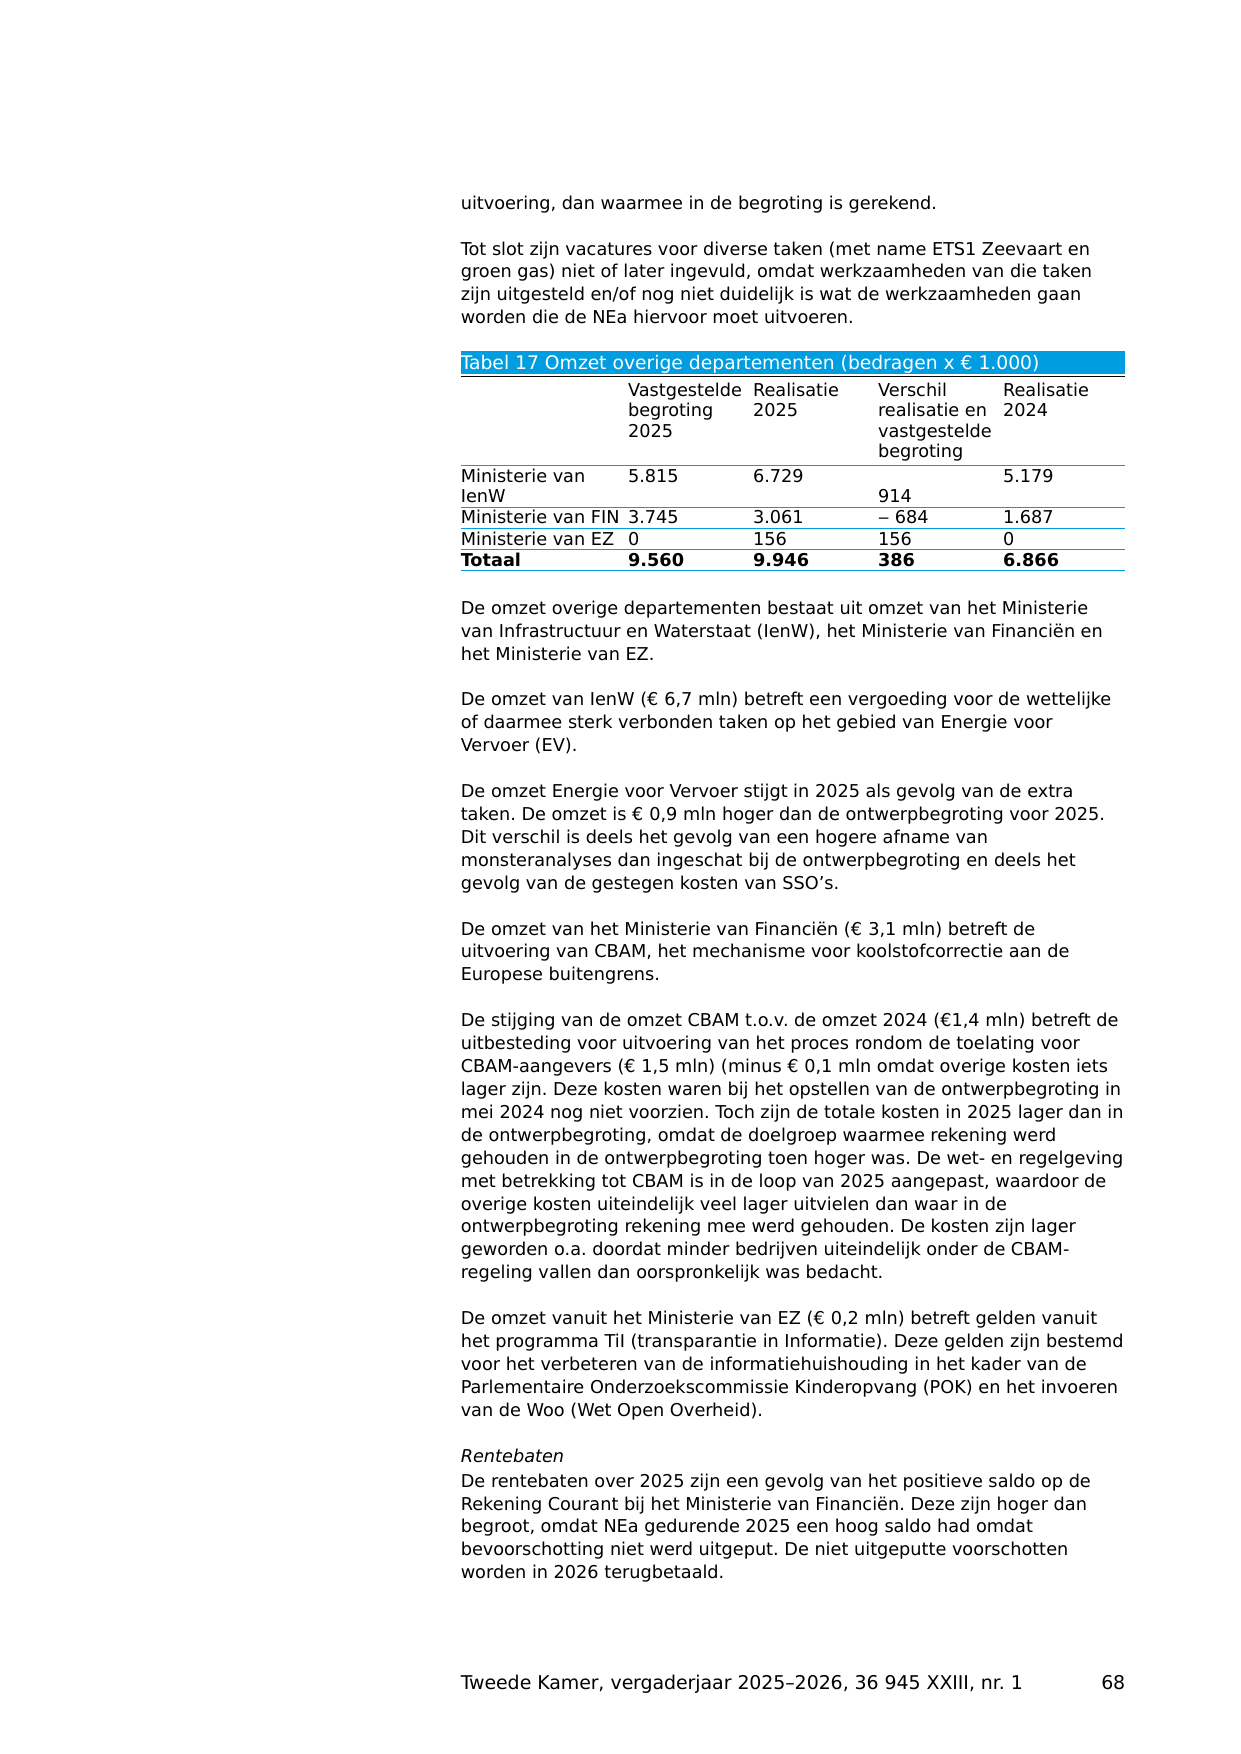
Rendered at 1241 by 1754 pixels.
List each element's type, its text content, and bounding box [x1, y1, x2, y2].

table_cell Realisatie 2025 [750, 377, 875, 465]
table_cell 6.729 [750, 466, 875, 507]
text De rentebaten over 2025 zijn een gevolg van het positieve saldo op de Rekening Courant bij het Ministerie van Financiën. Deze zijn hoger dan begroot, omdat NEa gedurende 2025 een hoog saldo had omdat bevoorschotting niet werd uitgeput. De niet uitgeputte voorschotten worden in 2026 terugbetaald. [461, 1469, 1125, 1583]
text uitvoering, dan waarmee in de begroting is gerekend. [461, 191, 1125, 214]
text De omzet van IenW (€ 6,7 mln) betreft een vergoeding voor de wettelijke of daarmee sterk verbonden taken op het gebied van Energie voor Vervoer (EV). [461, 687, 1125, 756]
table_cell Vastgestelde begroting 2025 [625, 377, 750, 465]
table_cell Ministerie van EZ [461, 529, 625, 549]
table_cell 6.866 [1000, 550, 1125, 570]
text De omzet vanuit het Ministerie van EZ (€ 0,2 mln) betreft gelden vanuit het programma TiI (transparantie in Informatie). Deze gelden zijn bestemd voor het verbeteren van de informatiehuishouding in het kader van de Parlementaire Onderzoekscommissie Kinderopvang (POK) en het invoeren van de Woo (Wet Open Overheid). [461, 1306, 1125, 1421]
text Rentebaten [461, 1444, 1125, 1467]
table_cell 3.061 [750, 508, 875, 528]
table_cell ‒ 684 [875, 508, 1000, 528]
text De omzet overige departementen bestaat uit omzet van het Ministerie van Infrastructuur en Waterstaat (IenW), het Ministerie van Financiën en het Ministerie van EZ. [461, 596, 1125, 664]
table_cell 5.179 [1000, 466, 1125, 507]
text De stijging van de omzet CBAM t.o.v. de omzet 2024 (€1,4 mln) betreft de uitbesteding voor uitvoering van het proces rondom de toelating voor CBAM-aangevers (€ 1,5 mln) (minus € 0,1 mln omdat overige kosten iets lager zijn. Deze kosten waren bij het opstellen van de ontwerpbegroting in mei 2024 nog niet voorzien. Toch zijn de totale kosten in 2025 lager dan in de ontwerpbegroting, omdat de doelgroep waarmee rekening werd gehouden in de ontwerpbegroting toen hoger was. De wet- en regelgeving met betrekking tot CBAM is in de loop van 2025 aangepast, waardoor de overige kosten uiteindelijk veel lager uitvielen dan waar in de ontwerpbegroting rekening mee werd gehouden. De kosten zijn lager geworden o.a. doordat minder bedrijven uiteindelijk onder de CBAM-regeling vallen dan oorspronkelijk was bedacht. [461, 1008, 1125, 1283]
table_cell Ministerie van IenW [461, 466, 625, 507]
table_cell Verschil realisatie en vastgestelde begroting [875, 377, 1000, 465]
table_cell 5.815 [625, 466, 750, 507]
table_cell 386 [875, 550, 1000, 570]
table_cell Ministerie van FIN [461, 508, 625, 528]
text Tot slot zijn vacatures voor diverse taken (met name ETS1 Zeevaart en groen gas) niet of later ingevuld, omdat werkzaamheden van die taken zijn uitgesteld en/of nog niet duidelijk is wat de werkzaamheden gaan worden die de NEa hiervoor moet uitvoeren. [461, 237, 1125, 328]
table_cell 1.687 [1000, 508, 1125, 528]
table_cell 0 [1000, 529, 1125, 549]
table_cell Totaal [461, 550, 625, 570]
table_cell [461, 377, 625, 465]
table_cell 9.946 [750, 550, 875, 570]
table_cell 156 [875, 529, 1000, 549]
text De omzet Energie voor Vervoer stijgt in 2025 als gevolg van de extra taken. De omzet is € 0,9 mln hoger dan de ontwerpbegroting voor 2025. Dit verschil is deels het gevolg van een hogere afname van monsteranalyses dan ingeschat bij de ontwerpbegroting en deels het gevolg van de gestegen kosten van SSO’s. [461, 779, 1125, 894]
table_cell Realisatie 2024 [1000, 377, 1125, 465]
table_cell 3.745 [625, 508, 750, 528]
table_cell 9.560 [625, 550, 750, 570]
table_cell 914 [875, 466, 1000, 507]
table_cell 156 [750, 529, 875, 549]
text De omzet van het Ministerie van Financiën (€ 3,1 mln) betreft de uitvoering van CBAM, het mechanisme voor koolstofcorrectie aan de Europese buitengrens. [461, 917, 1125, 985]
table_cell 0 [625, 529, 750, 549]
